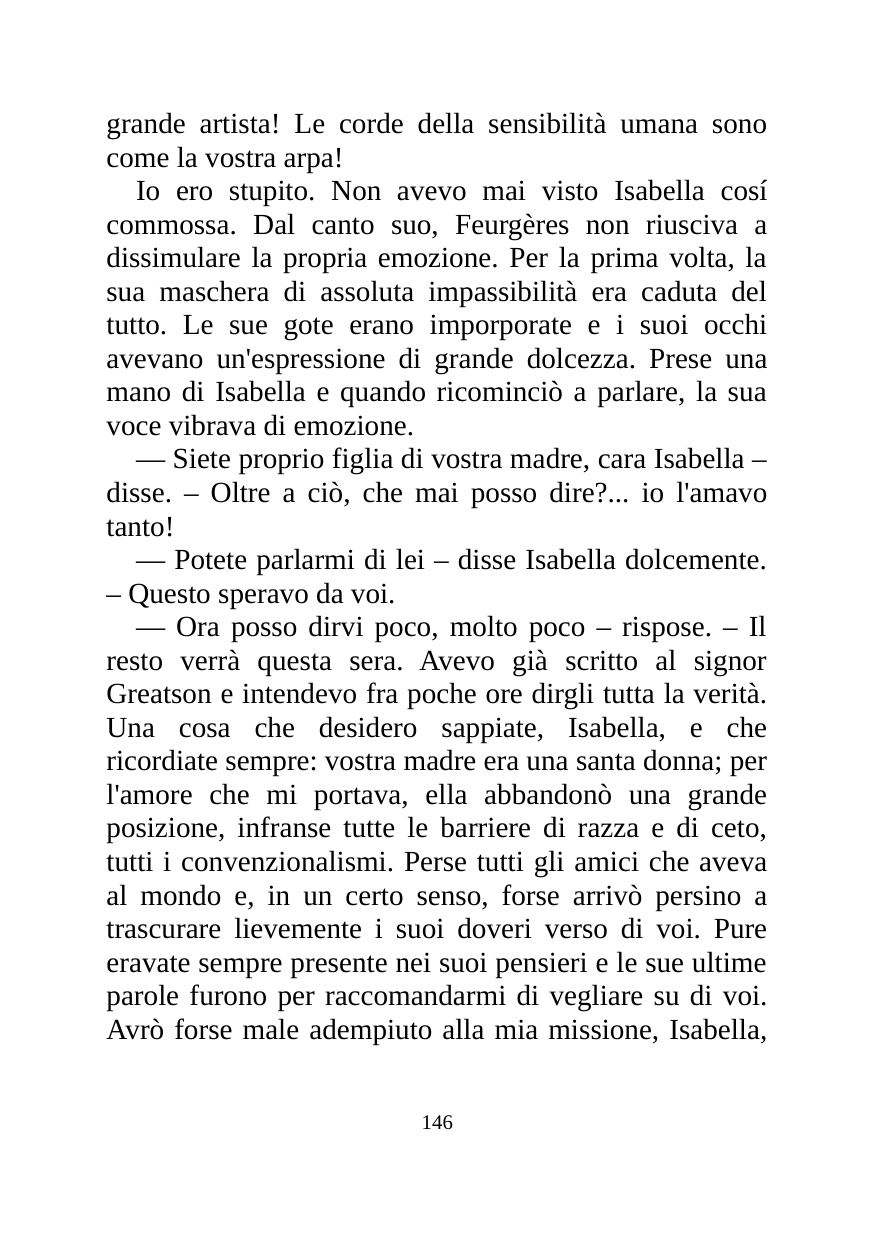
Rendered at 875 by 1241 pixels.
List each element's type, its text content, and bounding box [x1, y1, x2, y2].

text — Siete proprio figlia di vostra madre, cara Isabella – disse. – Oltre a ciò, che mai posso dire?... io l'amavo tanto! [106, 442, 768, 542]
text — Potete parlarmi di lei – disse Isabella dolcemente. – Questo speravo da voi. [106, 542, 768, 609]
text Io ero stupito. Non avevo mai visto Isabella cosí commossa. Dal canto suo, Feurgères non riusciva a dissimulare la propria emozione. Per la prima volta, la sua maschera di assoluta impassibilità era caduta del tutto. Le sue gote erano imporporate e i suoi occhi avevano un'espressione di grande dolcezza. Prese una mano di Isabella e quando ricominciò a parlare, la sua voce vibrava di emozione. [106, 173, 768, 442]
text — Ora posso dirvi poco, molto poco – rispose. – Il resto verrà questa sera. Avevo già scritto al signor Greatson e intendevo fra poche ore dirgli tutta la verità. Una cosa che desidero sappiate, Isabella, e che ricordiate sempre: vostra madre era una santa donna; per l'amore che mi portava, ella abbandonò una grande posizione, infranse tutte le barriere di razza e di ceto, tutti i convenzionalismi. Perse tutti gli amici che aveva al mondo e, in un certo senso, forse arrivò persino a trascurare lievemente i suoi doveri verso di voi. Pure eravate sempre presente nei suoi pensieri e le sue ultime parole furono per raccomandarmi di vegliare su di voi. Avrò forse male adempiuto alla mia missione, Isabella, [106, 609, 768, 1045]
text grande artista! Le corde della sensibilità umana sono come la vostra arpa! [106, 106, 768, 173]
